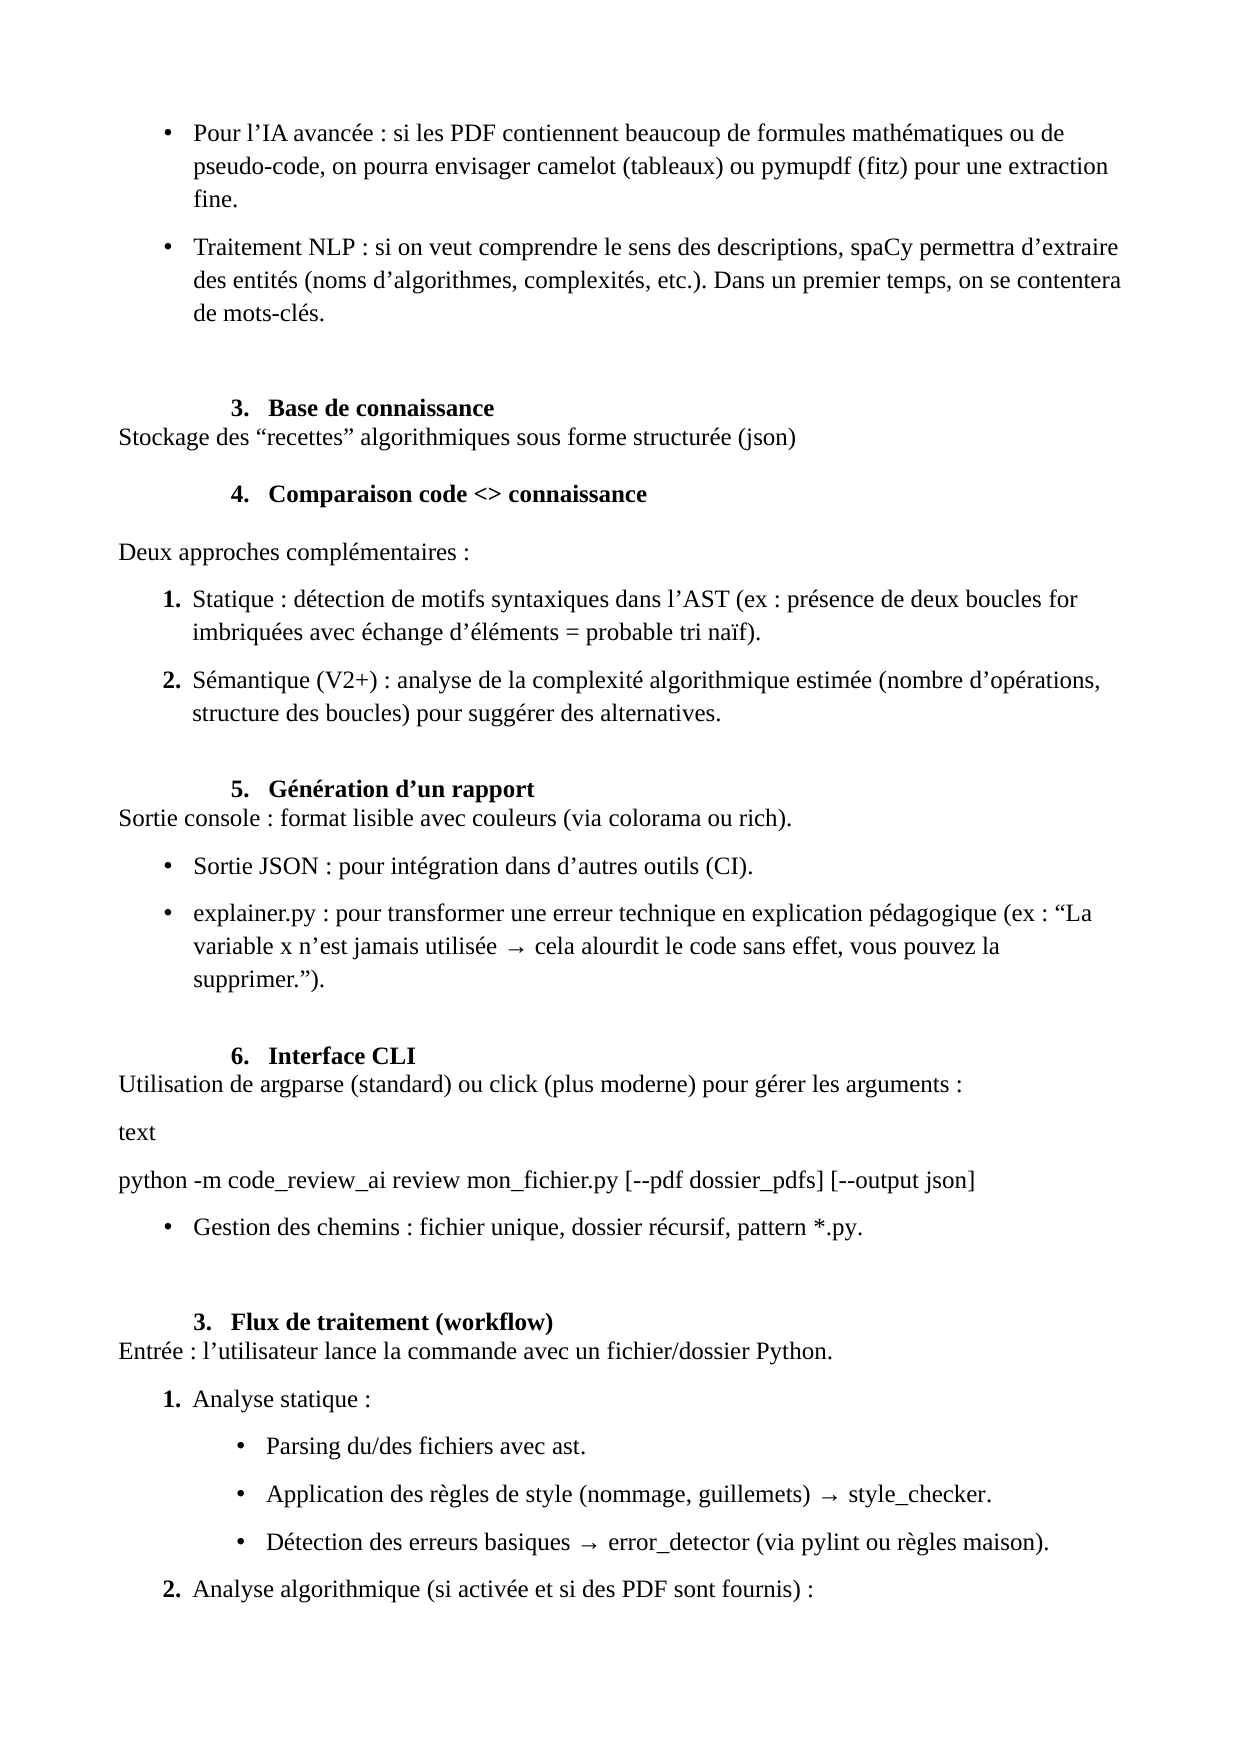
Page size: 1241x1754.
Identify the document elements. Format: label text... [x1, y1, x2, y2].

list Comparaison code <> connaissance [231, 479, 1122, 508]
list Base de connaissance [231, 393, 1122, 422]
list Analyse statique : [162, 1384, 1122, 1413]
list Interface CLI [231, 1041, 1122, 1069]
list explainer.py : pour transformer une erreur technique en explication pédagogique (ex : “La variable x n’est jamais utilisée → cela alourdit le code sans effet, vous pouvez la supprimer.”). [164, 898, 1122, 993]
list Sémantique (V2+) : analyse de la complexité algorithmique estimée (nombre d’opérations, structure des boucles) pour suggérer des alternatives. [162, 665, 1122, 727]
text Stockage des “recettes” algorithmiques sous forme structurée (json) [118, 422, 1122, 451]
text Deux approches complémentaires : [118, 537, 1122, 566]
text Sortie console : format lisible avec couleurs (via colorama ou rich). [118, 803, 1122, 832]
list Flux de traitement (workflow) [193, 1307, 1122, 1336]
list Pour l’IA avancée : si les PDF contiennent beaucoup de formules mathématiques ou de pseudo-code, on pourra envisager camelot (tableaux) ou pymupdf (fitz) pour une extraction fine. [164, 118, 1122, 213]
list Gestion des chemins : fichier unique, dossier récursif, pattern *.py. [164, 1212, 1122, 1241]
text Utilisation de argparse (standard) ou click (plus moderne) pour gérer les arguments : [118, 1069, 1122, 1098]
list Génération d’un rapport [231, 774, 1122, 803]
list Statique : détection de motifs syntaxiques dans l’AST (ex : présence de deux boucles for imbriquées avec échange d’éléments = probable tri naïf). [162, 584, 1122, 646]
list Sortie JSON : pour intégration dans d’autres outils (CI). [164, 851, 1122, 879]
list Parsing du/des fichiers avec ast. [236, 1431, 1122, 1460]
text text [118, 1117, 1122, 1146]
list Détection des erreurs basiques → error_detector (via pylint ou règles maison). [236, 1527, 1122, 1555]
text Entrée : l’utilisateur lance la commande avec un fichier/dossier Python. [118, 1336, 1122, 1365]
list Analyse algorithmique (si activée et si des PDF sont fournis) : [162, 1574, 1122, 1603]
text python -m code_review_ai review mon_fichier.py [--pdf dossier_pdfs] [--output json] [118, 1165, 1122, 1193]
list Traitement NLP : si on veut comprendre le sens des descriptions, spaCy permettra d’extraire des entités (noms d’algorithmes, complexités, etc.). Dans un premier temps, on se contentera de mots-clés. [164, 232, 1122, 327]
list Application des règles de style (nommage, guillemets) → style_checker. [236, 1479, 1122, 1508]
